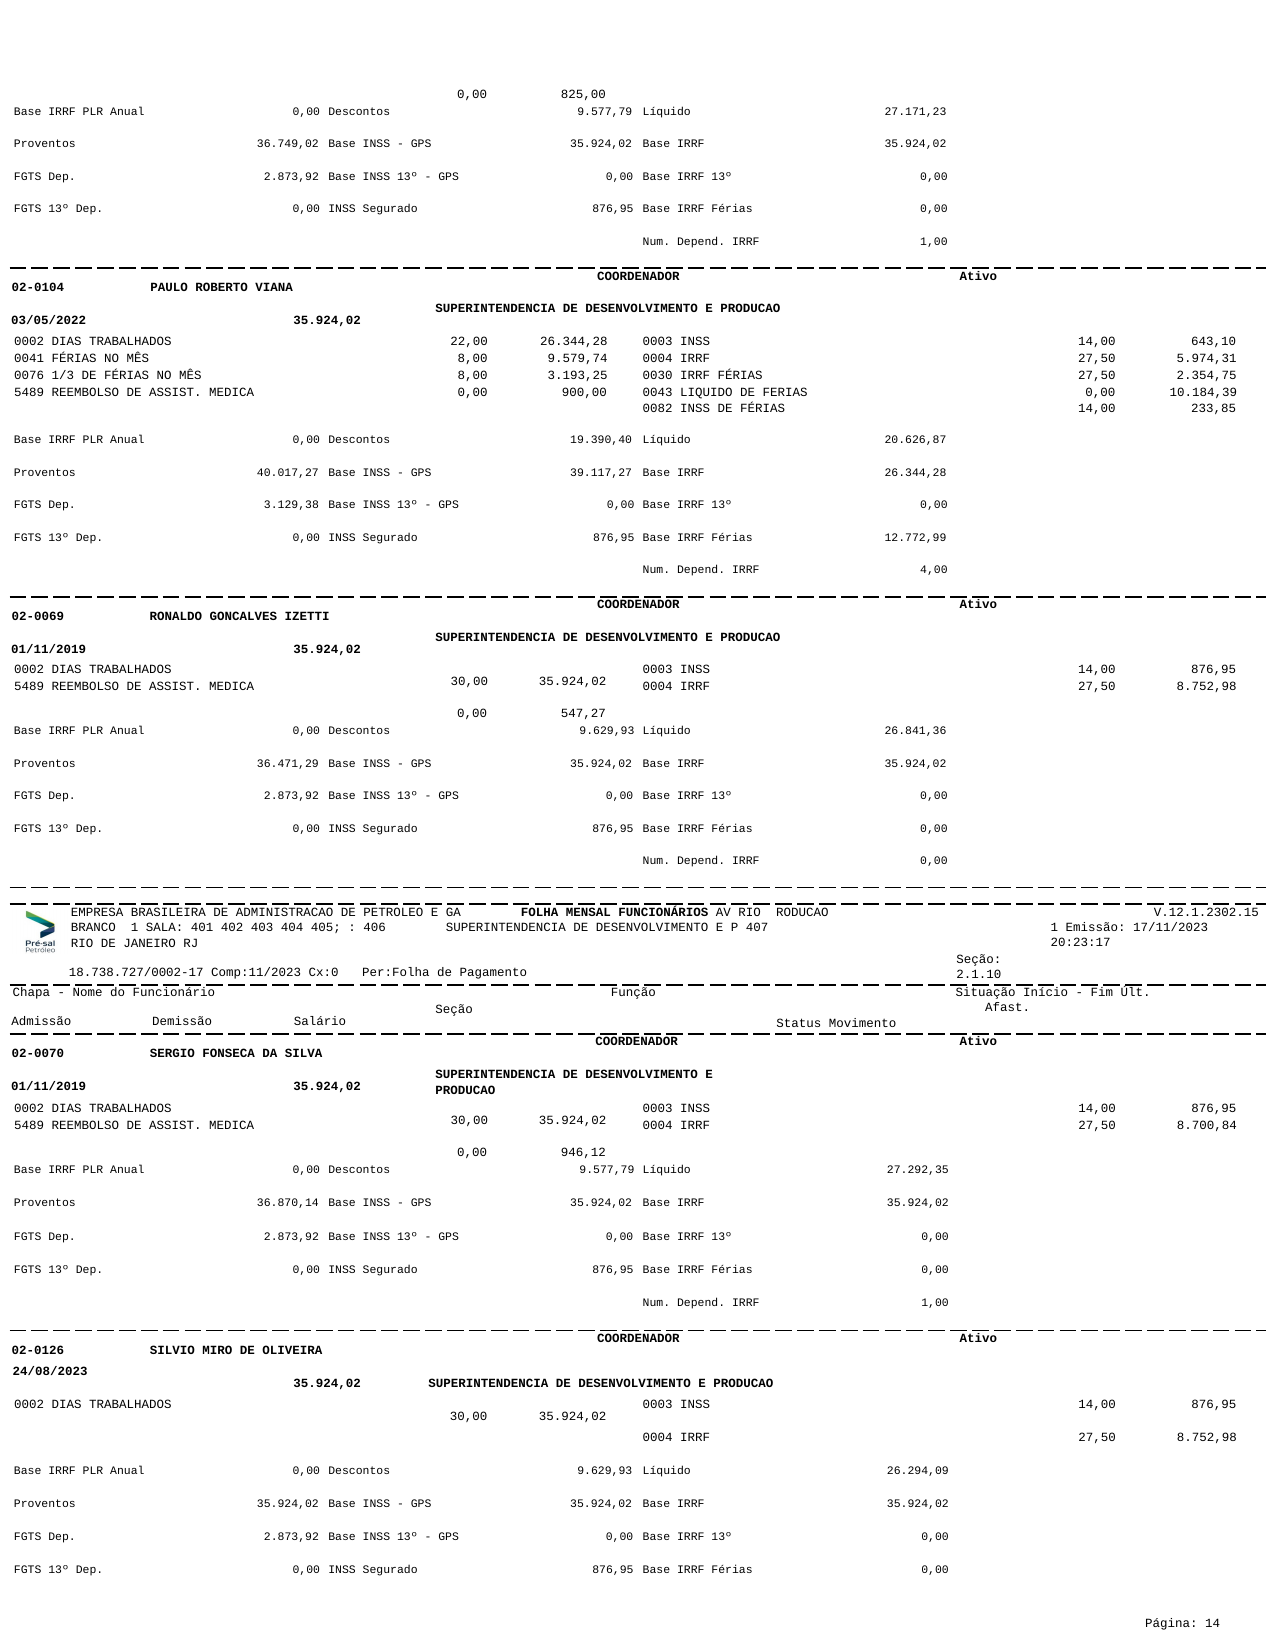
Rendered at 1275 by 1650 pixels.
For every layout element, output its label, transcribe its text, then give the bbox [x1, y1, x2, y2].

table_cell 0004 IRRF [643, 1431, 776, 1464]
table_cell Base IRRF [643, 1197, 776, 1230]
table_cell 0,00 825,00 [450, 75, 642, 105]
table_cell [1177, 1163, 1266, 1197]
table_cell 0,00 [257, 434, 328, 466]
table_cell Descontos [328, 105, 570, 137]
table_cell [955, 1296, 1078, 1329]
table_cell Líquido [643, 434, 884, 466]
table_cell 14,00 27,50 [1078, 1101, 1177, 1163]
table_cell [1078, 466, 1169, 498]
table_cell 0,00 [257, 105, 328, 137]
table_cell [776, 1364, 955, 1397]
table_cell [1078, 1068, 1177, 1101]
table_cell Proventos [10, 757, 257, 789]
table_cell 0,00 [884, 822, 957, 854]
table_cell [1169, 630, 1266, 663]
table_cell 26.841,36 [884, 724, 957, 757]
table_cell [10, 1431, 257, 1464]
table_cell 26.294,09 [776, 1464, 955, 1497]
table_cell 8.752,98 [1177, 1431, 1266, 1464]
table_cell Num. Depend. IRRF [643, 235, 884, 267]
table_cell [1078, 1033, 1177, 1068]
table_cell [1078, 301, 1169, 334]
table_cell [1078, 1163, 1177, 1197]
table_cell 0,00 [570, 789, 642, 822]
table_cell Chapa - Nome do Funcionário Admissão Demissão Salário [10, 984, 435, 1033]
table_cell [957, 757, 1078, 789]
table_cell [1169, 75, 1266, 105]
table_cell Base INSS - GPS [328, 466, 540, 498]
table_cell Ativo [957, 596, 1078, 630]
table_cell [957, 854, 1078, 887]
table_cell [1177, 1197, 1266, 1230]
table_cell Base IRRF 13º [643, 789, 884, 822]
table_cell [1078, 596, 1169, 630]
table_cell 233,85 [1169, 401, 1266, 433]
table_cell 0082 INSS DE FÉRIAS [643, 401, 884, 433]
table_cell [955, 1364, 1078, 1397]
table_cell 14,00 [1078, 1398, 1177, 1431]
table_cell [328, 401, 450, 433]
table_cell [1169, 137, 1266, 170]
table_cell [1078, 854, 1169, 887]
table_cell [1169, 202, 1266, 235]
table_cell 01/11/2019 35.924,02 [10, 1068, 435, 1101]
table_cell 14,00 [1078, 401, 1169, 433]
table_cell 2.873,92 [257, 1530, 328, 1564]
table_cell [955, 1101, 1078, 1163]
table_cell Proventos [10, 1497, 257, 1530]
table_cell [957, 401, 1078, 433]
table_cell Proventos [10, 466, 257, 498]
table_cell [1169, 434, 1266, 466]
table_cell Líquido [643, 105, 884, 137]
table_cell [1078, 75, 1169, 105]
table_cell [1078, 499, 1169, 531]
table_cell 0,00 [292, 724, 328, 757]
table_cell [1078, 1564, 1177, 1597]
table_cell [1078, 630, 1169, 663]
table_cell [957, 663, 1078, 724]
table_cell FGTS 13º Dep. [10, 1564, 257, 1597]
table_cell [328, 1296, 570, 1329]
table_cell 0,00 [884, 854, 957, 887]
table_cell COORDENADOR [597, 1330, 776, 1364]
table_cell [1169, 267, 1266, 301]
table_cell [957, 434, 1078, 466]
table_cell Base IRRF Férias [643, 202, 884, 235]
table_cell [955, 1431, 1078, 1464]
table_cell Base INSS 13º - GPS [328, 1230, 570, 1263]
table_cell Num. Depend. IRRF [643, 564, 884, 596]
table_cell [450, 401, 540, 433]
table_cell 26.344,28 [884, 466, 957, 498]
table_cell 0002 DIAS TRABALHADOS [10, 1398, 257, 1431]
table_cell 14,00 27,50 [1078, 663, 1169, 724]
table_cell INSS Segurado [328, 1263, 570, 1296]
table_cell Base INSS 13º - GPS [328, 170, 570, 202]
table_cell Ativo [955, 1033, 1078, 1068]
table_cell [957, 202, 1078, 235]
table_cell FGTS Dep. [10, 1230, 257, 1263]
table_cell [884, 301, 957, 334]
table_cell [955, 1564, 1078, 1597]
table_cell 0,00 [257, 1263, 328, 1296]
table_cell [328, 663, 450, 724]
table_cell [1078, 170, 1169, 202]
table_cell [1169, 789, 1266, 822]
table_cell [257, 854, 328, 887]
table_cell [1169, 596, 1266, 630]
table_cell [1169, 564, 1266, 596]
table_cell [776, 1431, 955, 1464]
table_cell [1078, 1364, 1177, 1397]
table_cell Base IRRF [643, 466, 884, 498]
table_cell [1169, 724, 1266, 757]
table_cell 0002 DIAS TRABALHADOS 5489 REEMBOLSO DE ASSIST. MEDICA [10, 663, 328, 724]
table_cell [257, 564, 328, 596]
table_cell [1078, 789, 1169, 822]
table_cell [1169, 854, 1266, 887]
table_cell 35.924,02 [776, 1197, 955, 1230]
table_cell 0003 INSS [643, 1398, 776, 1431]
table_cell 27,50 [1078, 1431, 1177, 1464]
table_cell Base INSS - GPS [328, 137, 570, 170]
table_cell 9.629,93 [450, 724, 642, 757]
table_cell 36.870,14 [257, 1197, 328, 1230]
table_cell [955, 1163, 1078, 1197]
table_cell Base INSS 13º - GPS [328, 1530, 570, 1564]
table_cell [643, 75, 884, 105]
table_cell Base IRRF [643, 1497, 776, 1530]
table_cell Num. Depend. IRRF [643, 854, 884, 887]
table_cell Proventos [10, 137, 257, 170]
table_cell [1177, 1364, 1266, 1397]
table_cell 876,95 [570, 1564, 642, 1597]
table_cell COORDENADOR [435, 1033, 776, 1068]
table_cell 40.017,27 [257, 466, 328, 498]
table_cell 0,00 [776, 1564, 955, 1597]
table_cell [1177, 1330, 1266, 1364]
table_cell [1078, 531, 1169, 563]
table_cell [776, 1330, 955, 1364]
table_cell 9.629,93 [570, 1464, 642, 1497]
table_cell Status Movimento [776, 984, 955, 1033]
table_cell FGTS 13º Dep. [10, 822, 257, 854]
table_cell 0,00 [570, 1230, 642, 1263]
table_cell [1169, 531, 1266, 563]
table_cell [957, 789, 1078, 822]
table_cell [957, 105, 1078, 137]
table_cell 36.471,29 [257, 757, 328, 789]
table_cell [570, 854, 642, 887]
table_header V.12.1.2302.151 Emissão: 17/11/2023 20:23:17 [1050, 903, 1266, 984]
table_cell 39.117,27 [540, 466, 642, 498]
table_cell [955, 1068, 1078, 1101]
table_cell [1169, 822, 1266, 854]
table_cell [776, 1398, 955, 1431]
table_cell [884, 596, 957, 630]
table_cell [957, 630, 1078, 663]
table_cell 35.924,02 [570, 1197, 642, 1230]
table_cell [328, 1431, 570, 1464]
table_cell [1169, 499, 1266, 531]
table_cell [957, 334, 1078, 401]
table_cell FGTS Dep. [10, 170, 257, 202]
table_cell [957, 137, 1078, 170]
table_cell 14,00 27,50 27,50 0,00 [1078, 334, 1169, 401]
table_cell [1078, 105, 1169, 137]
table_cell [955, 1263, 1078, 1296]
table_cell 0,00 [257, 202, 328, 235]
table_cell 876,95 [570, 202, 642, 235]
table_cell 876,95 [540, 531, 642, 563]
table_cell Base IRRF 13º [643, 170, 884, 202]
table_cell FGTS Dep. [10, 789, 257, 822]
table_cell SUPERINTENDENCIA DE DESENVOLVIMENTO E PRODUCAO [435, 630, 884, 663]
table_cell 876,95 8.700,84 [1177, 1101, 1266, 1163]
table_cell [1078, 1263, 1177, 1296]
table_cell [884, 334, 957, 401]
table_cell FGTS 13º Dep. [10, 202, 257, 235]
table_cell 35.924,02 SUPERINTENDENCIA DE DESENVOLVIMENTO E PRODUCAO [257, 1364, 776, 1397]
table_cell [1078, 1296, 1177, 1329]
table_cell Situação Início - Fim Últ. Afast. [955, 984, 1177, 1033]
table_cell 35.924,02 [776, 1497, 955, 1530]
table_cell 02-0104 PAULO ROBERTO VIANA [10, 267, 597, 301]
table_cell 19.390,40 [540, 434, 642, 466]
table_cell [1078, 1530, 1177, 1564]
table_cell Líquido [643, 1464, 776, 1497]
table_cell [955, 1497, 1078, 1530]
table_cell 0,00 [257, 1464, 328, 1497]
table_cell 2.873,92 [257, 170, 328, 202]
table_cell 9.577,79 [570, 105, 642, 137]
table_cell [1177, 1230, 1266, 1263]
table_cell 1,00 [776, 1296, 955, 1329]
table_cell 0003 INSS 0004 IRRF [643, 663, 884, 724]
table_cell Base IRRF PLR Anual [10, 434, 257, 466]
table_cell [257, 1398, 328, 1431]
table_cell [257, 1431, 328, 1464]
table_cell [1177, 1033, 1266, 1068]
table_cell 876,95 [570, 1263, 642, 1296]
table_cell COORDENADOR [597, 267, 884, 301]
table_cell Base IRRF Férias [643, 531, 884, 563]
table_cell [776, 1033, 955, 1068]
table_header Seção: 2.1.10 [955, 903, 1050, 984]
table_cell [257, 401, 328, 433]
table_cell [1078, 1230, 1177, 1263]
table_cell 0,00 [257, 531, 328, 563]
table_cell 643,10 5.974,31 2.354,75 10.184,39 [1169, 334, 1266, 401]
table_cell [955, 1464, 1078, 1497]
table_cell [10, 401, 257, 433]
table_cell Base INSS - GPS [328, 1197, 570, 1230]
table_cell [884, 267, 957, 301]
table_cell [1177, 1564, 1266, 1597]
table_cell FGTS 13º Dep. [10, 531, 257, 563]
table_cell 35.924,02 [570, 137, 642, 170]
table_cell [1078, 822, 1169, 854]
table_cell Ativo [955, 1330, 1078, 1364]
table_cell 0,00 [884, 170, 957, 202]
table_cell [1078, 1497, 1177, 1530]
table_cell 0,00 [776, 1530, 955, 1564]
table_cell [957, 301, 1078, 334]
table_cell [957, 235, 1078, 267]
table_cell [955, 1230, 1078, 1263]
table_cell Base INSS - GPS [328, 1497, 570, 1530]
table_cell 27.171,23 [884, 105, 957, 137]
table_cell 4,00 [884, 564, 957, 596]
table_cell [1169, 466, 1266, 498]
table_cell FGTS Dep. [10, 499, 257, 531]
table_cell FGTS Dep. [10, 1530, 257, 1564]
table_cell [1177, 1497, 1266, 1530]
table_cell [955, 1398, 1078, 1431]
table_cell [955, 1530, 1078, 1564]
table_cell 0,00 [257, 822, 328, 854]
table_cell 0,00 [884, 789, 957, 822]
table_cell 35.924,02 [884, 757, 957, 789]
table_cell [10, 75, 450, 105]
table_cell [1177, 1464, 1266, 1497]
table_cell Descontos [328, 724, 450, 757]
table_cell Base INSS - GPS [328, 757, 570, 789]
table_cell [570, 1431, 642, 1464]
table_cell 9.577,79 [450, 1163, 642, 1197]
table_cell FGTS 13º Dep. [10, 1263, 257, 1296]
table_cell [957, 564, 1078, 596]
table_cell 1,00 [884, 235, 957, 267]
table_cell Ativo [957, 267, 1078, 301]
table_cell 26.344,28 9.579,74 3.193,25 900,00 [540, 334, 642, 401]
table_cell 0003 INSS 0004 IRRF 0030 IRRF FÉRIAS 0043 LIQUIDO DE FERIAS [643, 334, 884, 401]
table_cell [328, 334, 450, 401]
table_cell 0002 DIAS TRABALHADOS 0041 FÉRIAS NO MÊS 0076 1/3 DE FÉRIAS NO MÊS 5489 REEMBOLSO DE ASSIST. MEDICA [10, 334, 328, 401]
table_cell 20.626,87 [884, 434, 957, 466]
table_cell 36.749,02 [257, 137, 328, 170]
table_cell 27.292,35 [776, 1163, 955, 1197]
table_cell Num. Depend. IRRF [643, 1296, 776, 1329]
table_cell Base IRRF Férias [643, 1564, 776, 1597]
table_cell [1078, 1330, 1177, 1364]
table_cell 0002 DIAS TRABALHADOS 5489 REEMBOLSO DE ASSIST. MEDICA [10, 1101, 328, 1163]
table_cell [884, 663, 957, 724]
table_cell 0,00 [570, 1530, 642, 1564]
table_cell 03/05/2022 35.924,02 [10, 301, 435, 334]
table_cell [1169, 235, 1266, 267]
table_cell 02-0069 RONALDO GONCALVES IZETTI [10, 596, 597, 630]
table_cell 0003 INSS 0004 IRRF [643, 1101, 776, 1163]
table_cell COORDENADOR [597, 596, 884, 630]
table_cell [884, 401, 957, 433]
table_cell [1177, 1530, 1266, 1564]
table_cell [540, 564, 642, 596]
table_cell [1169, 105, 1266, 137]
table_cell [957, 466, 1078, 498]
table_cell [257, 1296, 328, 1329]
table_cell Base IRRF [643, 137, 884, 170]
table_cell 02-0070 SERGIO FONSECA DA SILVA [10, 1033, 435, 1068]
table_cell 01/11/2019 35.924,02 [10, 630, 435, 663]
table_cell 30,00 35.924,02 [328, 1398, 642, 1431]
table_cell [884, 630, 957, 663]
table_cell SUPERINTENDENCIA DE DESENVOLVIMENTO E PRODUCAO [435, 1068, 776, 1101]
table_cell 0,00 [776, 1230, 955, 1263]
table_cell Descontos [328, 434, 450, 466]
table_cell [957, 75, 1078, 105]
table_cell [1078, 724, 1169, 757]
table_cell Base IRRF PLR Anual [10, 105, 257, 137]
table_cell [1177, 984, 1266, 1033]
table_cell 35.924,02 [570, 1497, 642, 1530]
table_cell 35.924,02 [570, 757, 642, 789]
table_cell 0,00 [884, 499, 957, 531]
table_cell Base INSS 13º - GPS [328, 789, 570, 822]
table_cell [1078, 235, 1169, 267]
table_cell INSS Segurado [328, 202, 570, 235]
table_cell [328, 564, 540, 596]
table_cell [1078, 137, 1169, 170]
table_cell Líquido [643, 1163, 776, 1197]
table_cell [1078, 1197, 1177, 1230]
table_cell [955, 1197, 1078, 1230]
table_cell [1078, 564, 1169, 596]
table_cell Proventos [10, 1197, 257, 1230]
table_cell 12.772,99 [884, 531, 957, 563]
table_cell [1169, 301, 1266, 334]
table_cell 0,00 [884, 202, 957, 235]
table_cell [328, 854, 570, 887]
table_cell Base IRRF PLR Anual [10, 1464, 257, 1497]
table_cell [10, 854, 257, 887]
table_cell 3.129,38 [257, 499, 328, 531]
table_cell [1177, 1263, 1266, 1296]
table_cell 0,00 [570, 170, 642, 202]
table_header RODUCAO [776, 903, 955, 984]
table_cell [1177, 1296, 1266, 1329]
table_cell [570, 1296, 642, 1329]
table_cell [10, 1296, 257, 1329]
table_cell 0,00 [257, 1564, 328, 1597]
table_cell 2.873,92 [257, 1230, 328, 1263]
table_cell Base IRRF 13º [643, 499, 884, 531]
table_cell [776, 1101, 955, 1163]
table_cell [776, 1068, 955, 1101]
table_cell [1177, 1068, 1266, 1101]
table_cell 0,00 [540, 499, 642, 531]
table_cell INSS Segurado [328, 531, 540, 563]
table_cell Base IRRF Férias [643, 822, 884, 854]
table_cell 0,00 [257, 1163, 328, 1197]
table_cell 24/08/2023 [10, 1364, 257, 1397]
table_cell [450, 434, 540, 466]
table_cell 30,00 35.924,02 0,00 547,27 [450, 663, 642, 724]
table_cell [540, 401, 642, 433]
table_cell Base IRRF 13º [643, 1530, 776, 1564]
table_cell 35.924,02 [884, 137, 957, 170]
table_cell [1078, 1464, 1177, 1497]
table_cell 876,95 [570, 822, 642, 854]
table_cell [957, 724, 1078, 757]
table_cell 30,00 35.924,02 0,00 946,12 [450, 1101, 642, 1163]
table_cell [1078, 757, 1169, 789]
table_cell 876,95 [1177, 1398, 1266, 1431]
table_cell 35.924,02 [257, 1497, 328, 1530]
table_cell [1078, 267, 1169, 301]
table_cell Base IRRF 13º [643, 1230, 776, 1263]
table_cell [10, 564, 257, 596]
table_cell [957, 822, 1078, 854]
table_cell [957, 170, 1078, 202]
table_cell Líquido [643, 724, 884, 757]
table_cell INSS Segurado [328, 1564, 570, 1597]
table_header EMPRESA BRASILEIRA DE ADMINISTRACAO DE PETROLEO E GA FOLHA MENSAL FUNCIONÁRIOS AV RIO BRANCO 1 SALA: 401 402 403 404 405; : 406 SUPERINTENDENCIA DE DESENVOLVIMENTO E P 407 RIO DE JANEIRO RJ 18.738.727/0002-17 Comp:11/2023 Cx:0 Per:Folha de Pagamento [10, 903, 776, 984]
table_cell [1078, 202, 1169, 235]
table_cell Base INSS 13º - GPS [328, 499, 540, 531]
table_cell Base IRRF PLR Anual [10, 1163, 257, 1197]
table_cell 2.873,92 [257, 789, 328, 822]
table_cell Base IRRF PLR Anual [10, 724, 292, 757]
table_cell INSS Segurado [328, 822, 570, 854]
table_cell Descontos [328, 1163, 450, 1197]
table_cell [1078, 434, 1169, 466]
table_cell [884, 75, 957, 105]
table_cell [957, 531, 1078, 563]
table_cell Base IRRF Férias [643, 1263, 776, 1296]
table_cell 876,95 8.752,98 [1169, 663, 1266, 724]
table_cell [1169, 757, 1266, 789]
table_cell [957, 499, 1078, 531]
table_cell Base IRRF [643, 757, 884, 789]
table_cell [328, 1101, 450, 1163]
table_cell [1169, 170, 1266, 202]
table_cell Descontos [328, 1464, 570, 1497]
table_cell [10, 235, 642, 267]
table_cell 0,00 [776, 1263, 955, 1296]
table_cell 22,00 8,00 8,00 0,00 [450, 334, 540, 401]
table_cell Função Seção [435, 984, 776, 1033]
table_cell SUPERINTENDENCIA DE DESENVOLVIMENTO E PRODUCAO [435, 301, 884, 334]
table_cell 02-0126 SILVIO MIRO DE OLIVEIRA [10, 1330, 597, 1364]
